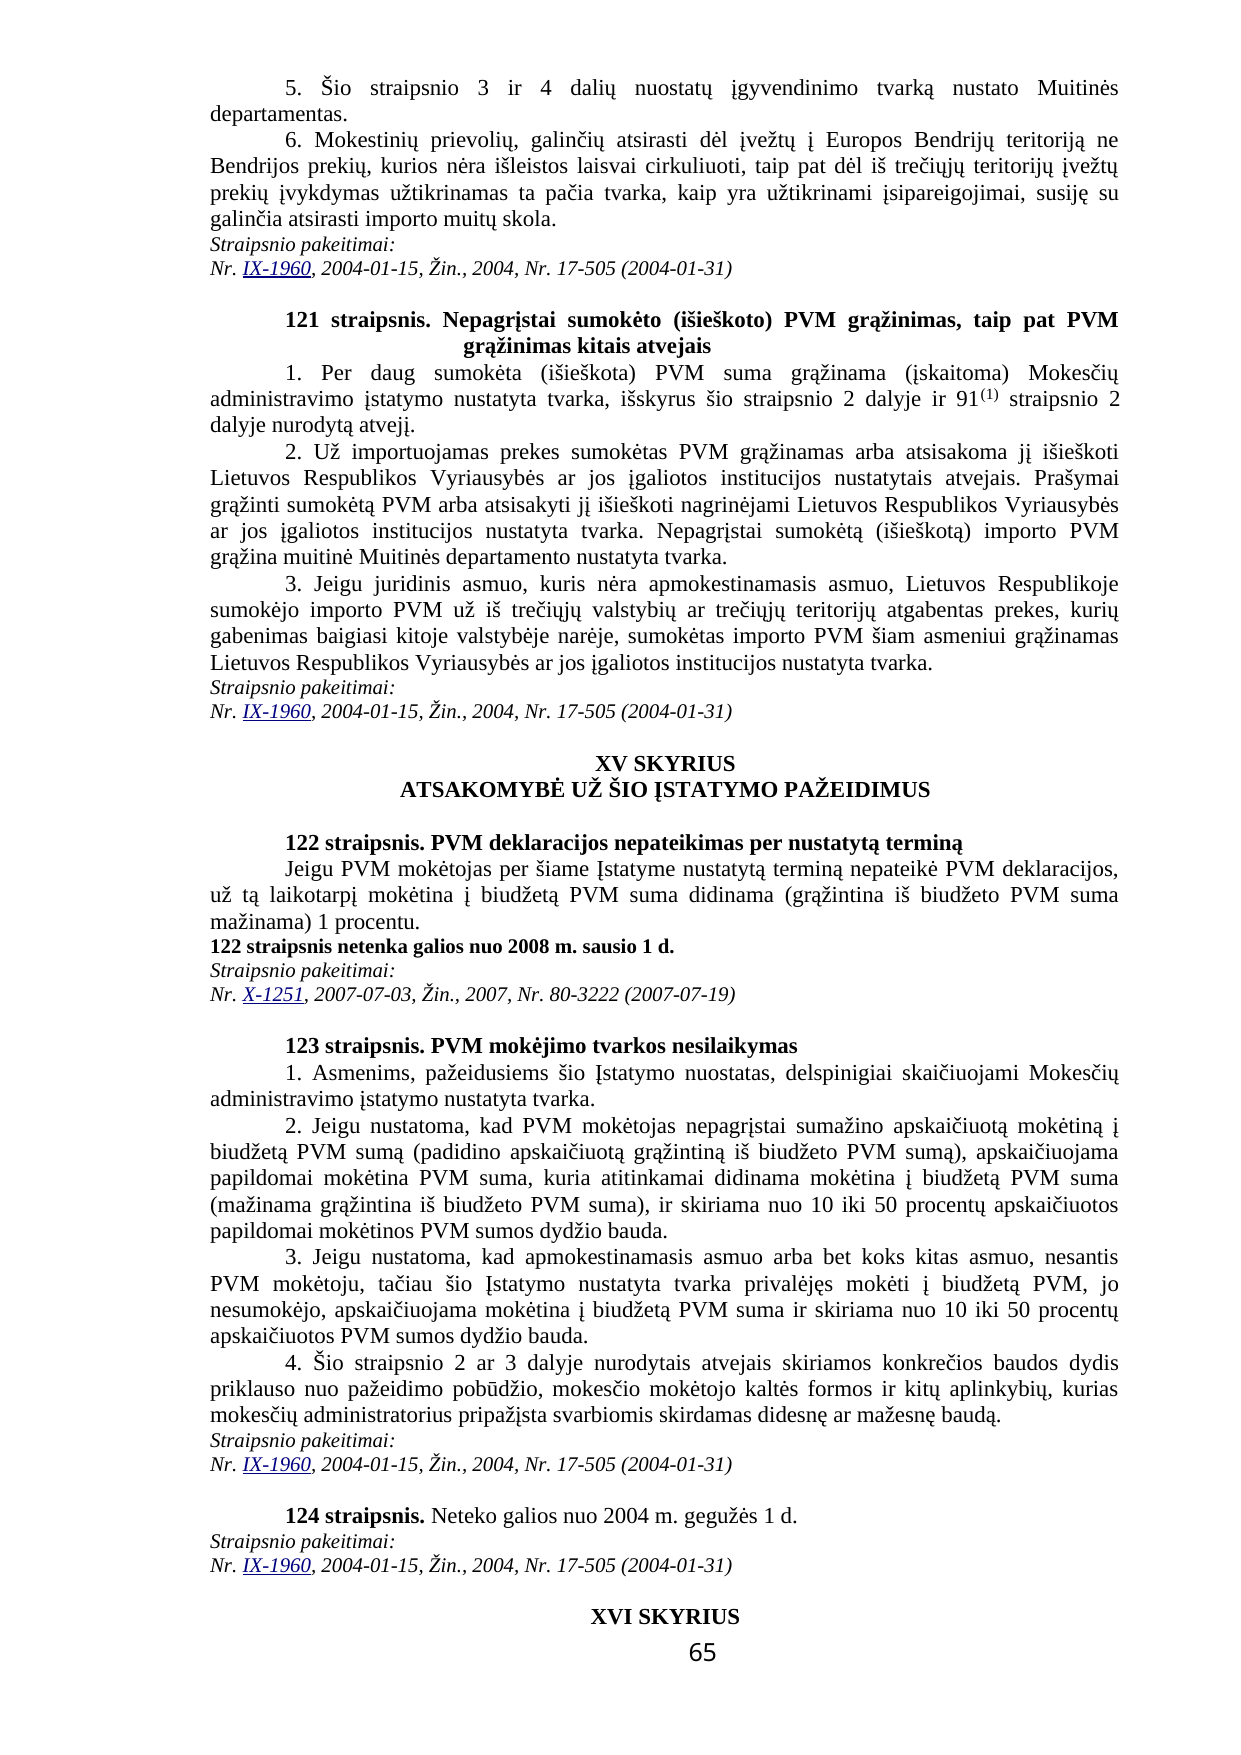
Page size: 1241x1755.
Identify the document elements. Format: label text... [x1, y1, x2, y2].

text XV SKYRIUS [210, 749, 1120, 776]
text 1. Per daug sumokėta (išieškota) PVM suma grąžinama (įskaitoma) Mokesčių administravimo įstatymo nustatyta tvarka, išskyrus šio straipsnio 2 dalyje ir 91(1) straipsnio 2 dalyje nurodytą atvejį. [210, 359, 1120, 438]
text XVI SKYRIUS [210, 1603, 1120, 1629]
text Nr. IX-1960, 2004-01-15, Žin., 2004, Nr. 17-505 (2004-01-31) [210, 1452, 1120, 1476]
text 2. Už importuojamas prekes sumokėtas PVM grąžinamas arba atsisakoma jį išieškoti Lietuvos Respublikos Vyriausybės ar jos įgaliotos institucijos nustatytais atvejais. Prašymai grąžinti sumokėtą PVM arba atsisakyti jį išieškoti nagrinėjami Lietuvos Respublikos Vyriausybės ar jos įgaliotos institucijos nustatyta tvarka. Nepagrįstai sumokėtą (išieškotą) importo PVM grąžina muitinė Muitinės departamento nustatyta tvarka. [210, 438, 1120, 570]
text Straipsnio pakeitimai: [210, 958, 1120, 982]
text ATSAKOMYBĖ UŽ ŠIO ĮSTATYMO PAŽEIDIMUS [210, 776, 1120, 802]
text Straipsnio pakeitimai: [210, 675, 1120, 699]
text 122 straipsnis netenka galios nuo 2008 m. sausio 1 d. [210, 934, 1120, 958]
text 5. Šio straipsnio 3 ir 4 dalių nuostatų įgyvendinimo tvarką nustato Muitinės departamentas. [210, 73, 1120, 126]
text 3. Jeigu juridinis asmuo, kuris nėra apmokestinamasis asmuo, Lietuvos Respublikoje sumokėjo importo PVM už iš trečiųjų valstybių ar trečiųjų teritorijų atgabentas prekes, kurių gabenimas baigiasi kitoje valstybėje narėje, sumokėtas importo PVM šiam asmeniui grąžinamas Lietuvos Respublikos Vyriausybės ar jos įgaliotos institucijos nustatyta tvarka. [210, 570, 1120, 675]
text Straipsnio pakeitimai: [210, 232, 1120, 256]
text Straipsnio pakeitimai: [210, 1428, 1120, 1452]
text Nr. IX-1960, 2004-01-15, Žin., 2004, Nr. 17-505 (2004-01-31) [210, 1553, 1120, 1577]
text 3. Jeigu nustatoma, kad apmokestinamasis asmuo arba bet koks kitas asmuo, nesantis PVM mokėtoju, tačiau šio Įstatymo nustatyta tvarka privalėjęs mokėti į biudžetą PVM, jo nesumokėjo, apskaičiuojama mokėtina į biudžetą PVM suma ir skiriama nuo 10 iki 50 procentų apskaičiuotos PVM sumos dydžio bauda. [210, 1243, 1120, 1349]
text 122 straipsnis. PVM deklaracijos nepateikimas per nustatytą terminą [210, 829, 1120, 855]
text Nr. IX-1960, 2004-01-15, Žin., 2004, Nr. 17-505 (2004-01-31) [210, 699, 1120, 723]
text Nr. IX-1960, 2004-01-15, Žin., 2004, Nr. 17-505 (2004-01-31) [210, 256, 1120, 280]
text 4. Šio straipsnio 2 ar 3 dalyje nurodytais atvejais skiriamos konkrečios baudos dydis priklauso nuo pažeidimo pobūdžio, mokesčio mokėtojo kaltės formos ir kitų aplinkybių, kurias mokesčių administratorius pripažįsta svarbiomis skirdamas didesnę ar mažesnę baudą. [210, 1349, 1120, 1428]
text Nr. X-1251, 2007-07-03, Žin., 2007, Nr. 80-3222 (2007-07-19) [210, 982, 1120, 1006]
text 1. Asmenims, pažeidusiems šio Įstatymo nuostatas, delspinigiai skaičiuojami Mokesčių administravimo įstatymo nustatyta tvarka. [210, 1059, 1120, 1112]
text 2. Jeigu nustatoma, kad PVM mokėtojas nepagrįstai sumažino apskaičiuotą mokėtiną į biudžetą PVM sumą (padidino apskaičiuotą grąžintiną iš biudžeto PVM sumą), apskaičiuojama papildomai mokėtina PVM suma, kuria atitinkamai didinama mokėtina į biudžetą PVM suma (mažinama grąžintina iš biudžeto PVM suma), ir skiriama nuo 10 iki 50 procentų apskaičiuotos papildomai mokėtinos PVM sumos dydžio bauda. [210, 1112, 1120, 1243]
text 6. Mokestinių prievolių, galinčių atsirasti dėl įvežtų į Europos Bendrijų teritoriją ne Bendrijos prekių, kurios nėra išleistos laisvai cirkuliuoti, taip pat dėl iš trečiųjų teritorijų įvežtų prekių įvykdymas užtikrinamas ta pačia tvarka, kaip yra užtikrinami įsipareigojimai, susiję su galinčia atsirasti importo muitų skola. [210, 126, 1120, 232]
text 123 straipsnis. PVM mokėjimo tvarkos nesilaikymas [210, 1033, 1120, 1059]
text 121 straipsnis. Nepagrįstai sumokėto (išieškoto) PVM grąžinimas, taip pat PVM grąžinimas kitais atvejais [285, 306, 1120, 359]
text Jeigu PVM mokėtojas per šiame Įstatyme nustatytą terminą nepateikė PVM deklaracijos, už tą laikotarpį mokėtina į biudžetą PVM suma didinama (grąžintina iš biudžeto PVM suma mažinama) 1 procentu. [210, 855, 1120, 934]
text 124 straipsnis. Neteko galios nuo 2004 m. gegužės 1 d. [210, 1502, 1120, 1529]
text Straipsnio pakeitimai: [210, 1529, 1120, 1553]
